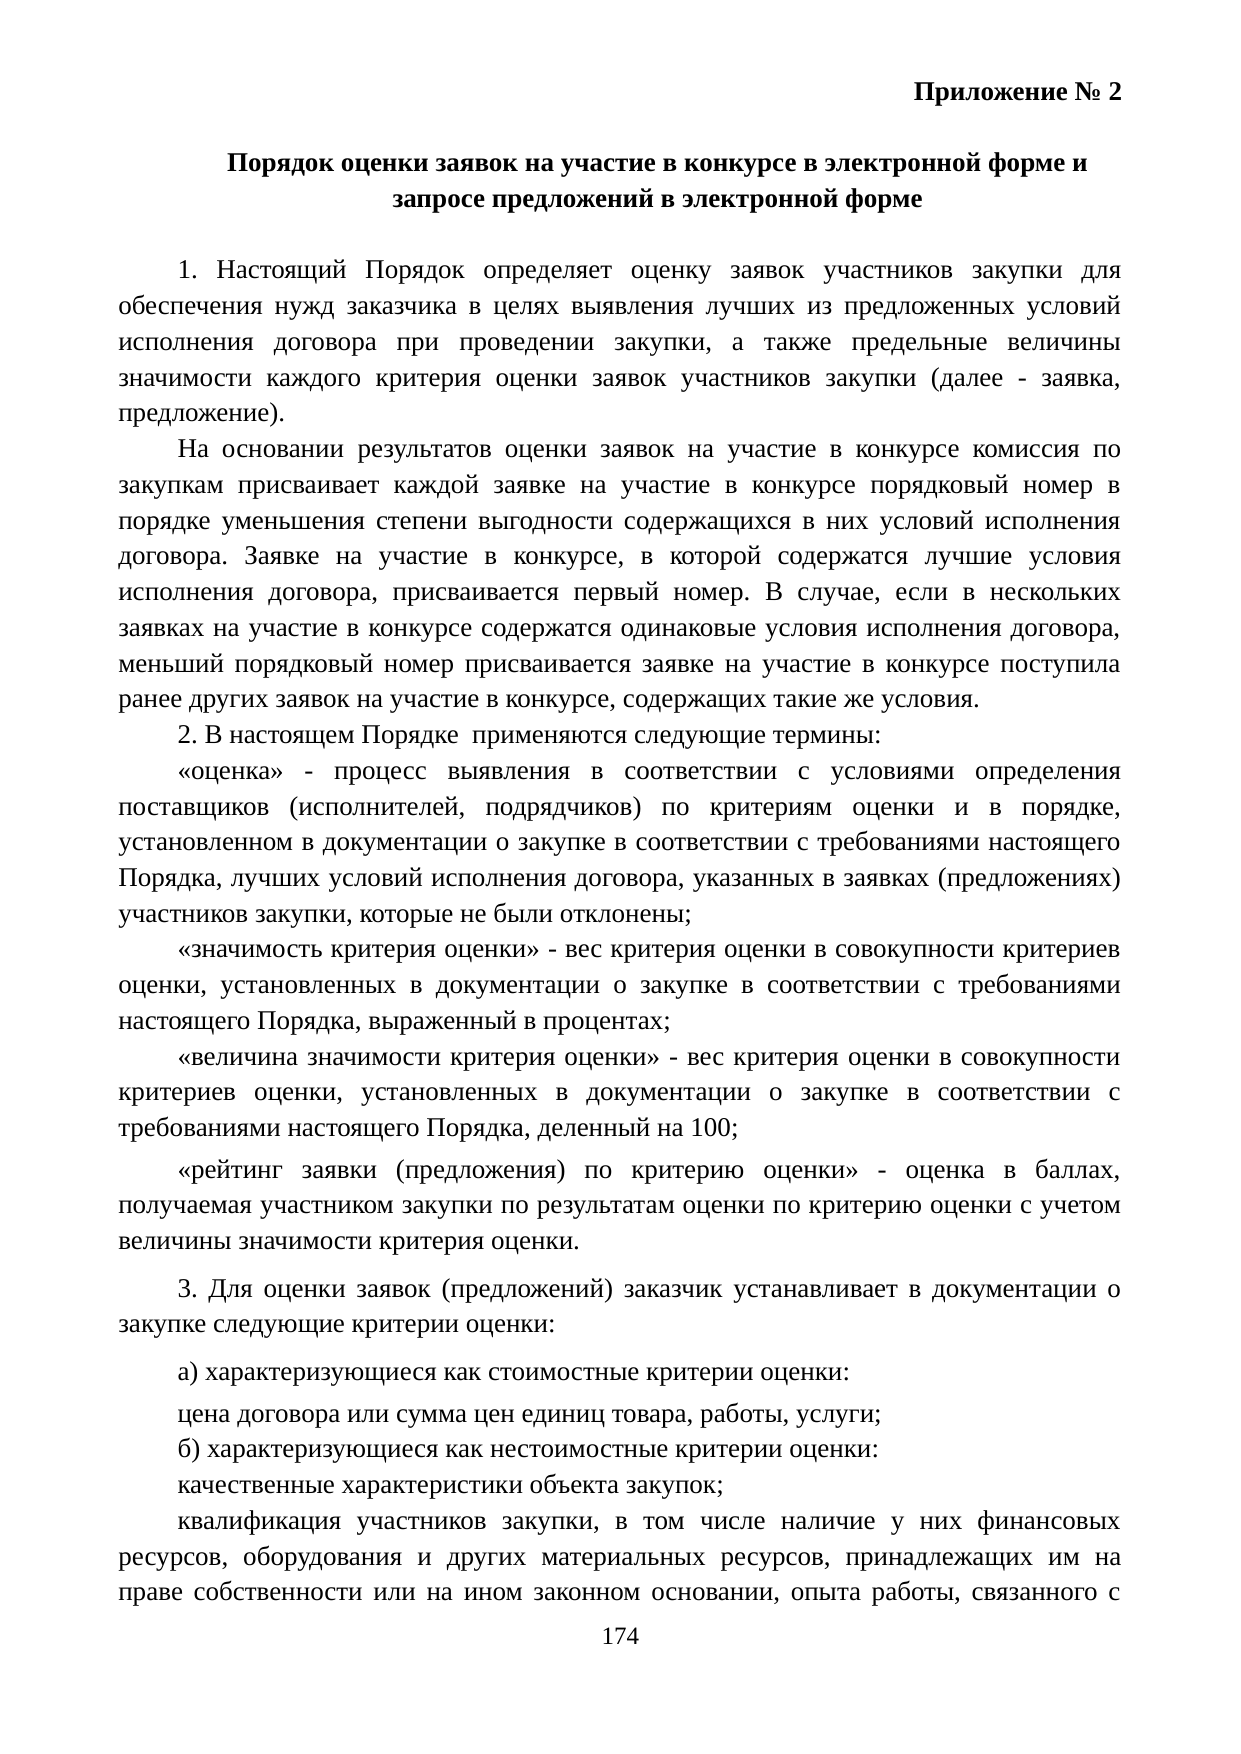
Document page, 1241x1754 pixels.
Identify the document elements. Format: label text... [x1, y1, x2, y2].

subtitle «оценка» - процесс выявления в соответствии с условиями определения поставщиков (исполнителей, подрядчиков) по критериям оценки и в порядке, установленном в документации о закупке в соответствии с требованиями настоящего Порядка, лучших условий исполнения договора, указанных в заявках (предложениях) участников закупки, которые не были отклонены; [118, 754, 1122, 928]
subtitle 1. Настоящий Порядок определяет оценку заявок участников закупки для обеспечения нужд заказчика в целях выявления лучших из предложенных условий исполнения договора при проведении закупки, а также предельные величины значимости каждого критерия оценки заявок участников закупки (далее - заявка, предложение). [118, 254, 1122, 428]
text «рейтинг заявки (предложения) по критерию оценки» - оценка в баллах, получаемая участником закупки по результатам оценки по критерию оценки с учетом величины значимости критерия оценки. [118, 1153, 1122, 1255]
text квалификация участников закупки, в том числе наличие у них финансовых ресурсов, оборудования и других материальных ресурсов, принадлежащих им на праве собственности или на ином законном основании, опыта работы, связанного с [118, 1504, 1122, 1607]
text а) характеризующиеся как стоимостные критерии оценки: [118, 1355, 1122, 1386]
text качественные характеристики объекта закупок; [118, 1468, 1122, 1499]
subtitle На основании результатов оценки заявок на участие в конкурсе комиссия по закупкам присваивает каждой заявке на участие в конкурсе порядковый номер в порядке уменьшения степени выгодности содержащихся в них условий исполнения договора. Заявке на участие в конкурсе, в которой содержатся лучшие условия исполнения договора, присваивается первый номер. В случае, если в нескольких заявках на участие в конкурсе содержатся одинаковые условия исполнения договора, меньший порядковый номер присваивается заявке на участие в конкурсе поступила ранее других заявок на участие в конкурсе, содержащих такие же условия. [118, 432, 1122, 713]
text Порядок оценки заявок на участие в конкурсе в электронной форме и запросе предложений в электронной форме [193, 146, 1122, 213]
text 3. Для оценки заявок (предложений) заказчик устанавливает в документации о закупке следующие критерии оценки: [118, 1272, 1122, 1339]
subtitle «значимость критерия оценки» - вес критерия оценки в совокупности критериев оценки, установленных в документации о закупке в соответствии с требованиями настоящего Порядка, выраженный в процентах; [118, 932, 1122, 1035]
text цена договора или сумма цен единиц товара, работы, услуги; [118, 1397, 1122, 1428]
text б) характеризующиеся как нестоимостные критерии оценки: [118, 1433, 1122, 1464]
text Приложение № 2 [118, 75, 1122, 106]
subtitle 2. В настоящем Порядке применяются следующие термины: [118, 718, 1122, 749]
subtitle «величина значимости критерия оценки» - вес критерия оценки в совокупности критериев оценки, установленных в документации о закупке в соответствии с требованиями настоящего Порядка, деленный на 100; [118, 1040, 1122, 1142]
